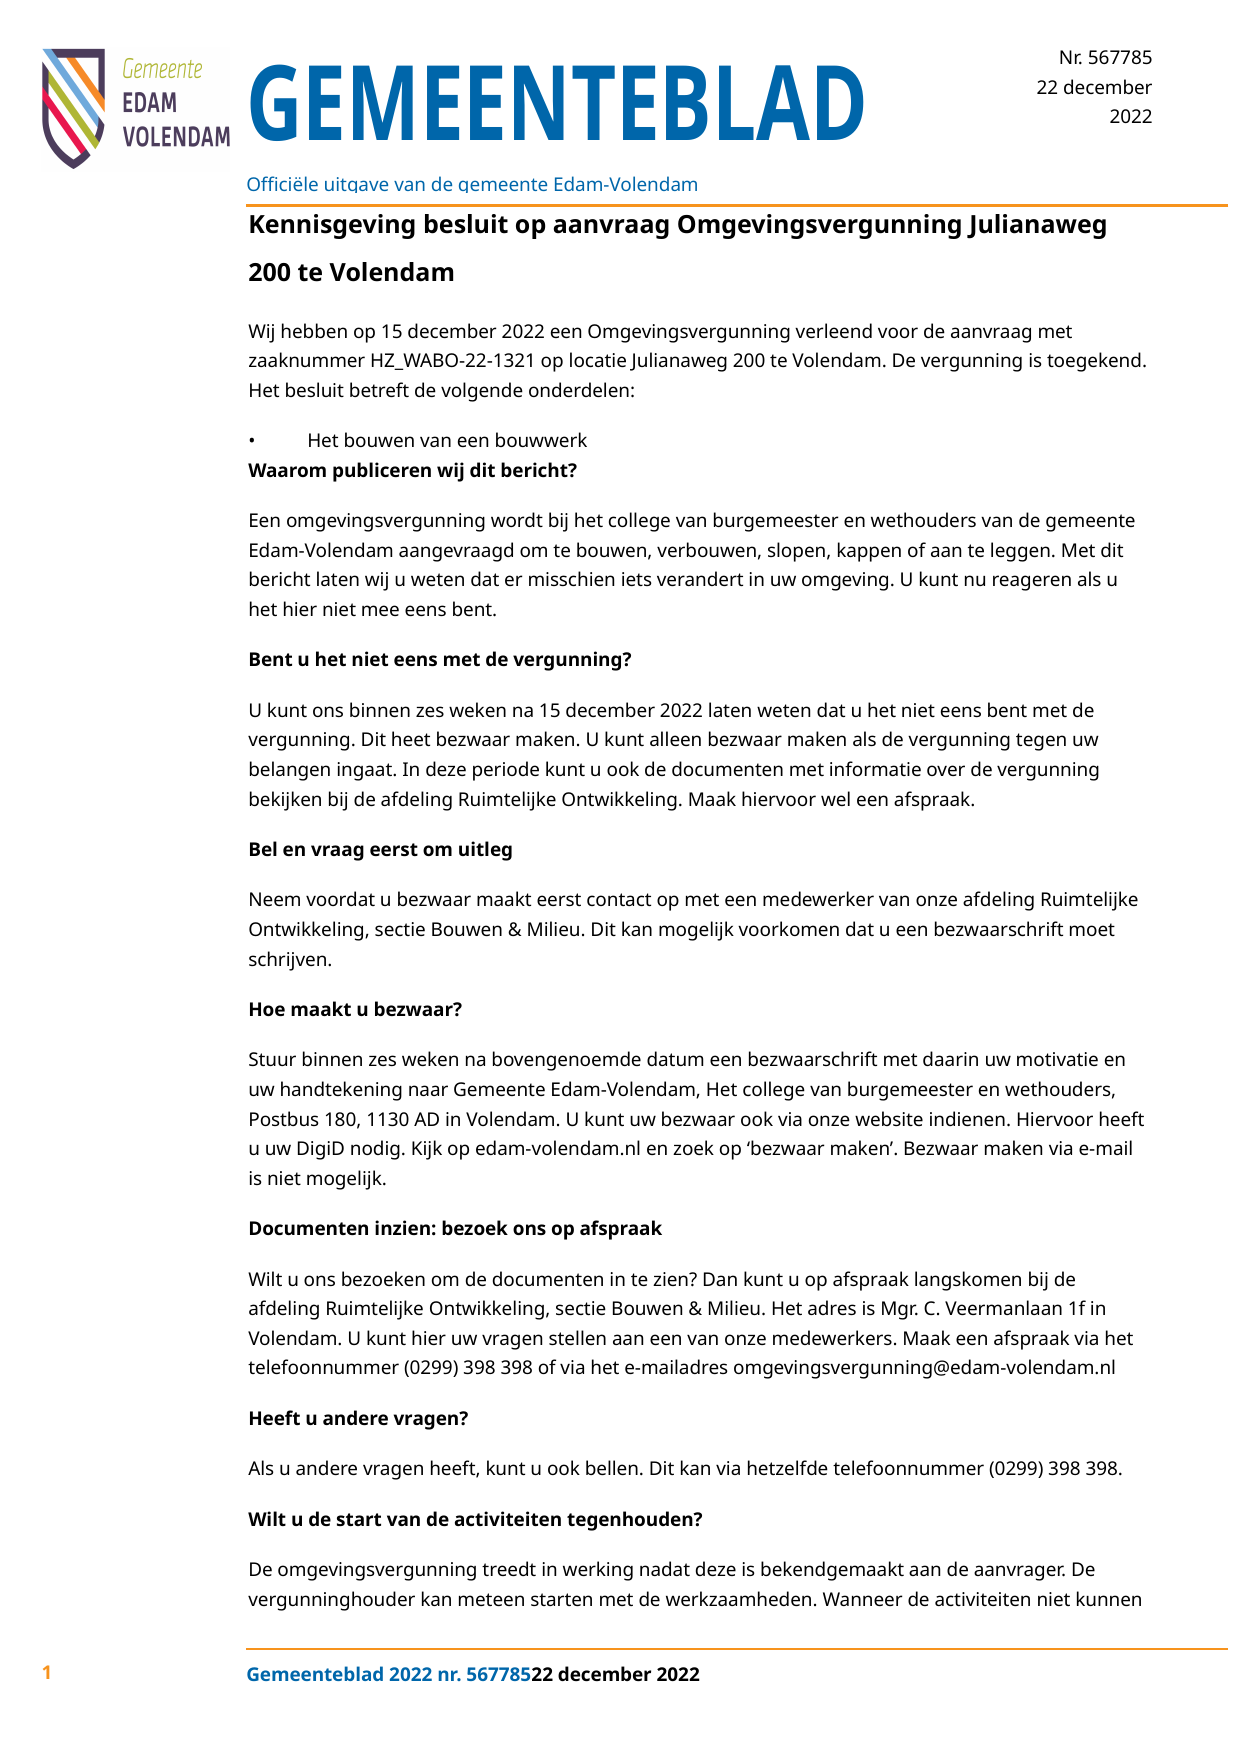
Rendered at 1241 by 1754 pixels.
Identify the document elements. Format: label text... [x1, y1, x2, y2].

text Heeft u andere vragen? [248, 1405, 1152, 1431]
text Kennisgeving besluit op aanvraag Omgevingsvergunning Julianaweg 200 te Volendam [248, 207, 1152, 288]
list Het bouwen van een bouwwerk [248, 427, 1152, 453]
text Wij hebben op 15 december 2022 een Omgevingsvergunning verleend voor de aanvraag met zaaknummer HZ_WABO-22-1321 op locatie Julianaweg 200 te Volendam. De vergunning is toegekend. Het besluit betreft de volgende onderdelen: [248, 318, 1152, 403]
text De omgevingsvergunning treedt in werking nadat deze is bekendgemaakt aan de aanvrager. De vergunninghouder kan meteen starten met de werkzaamheden. Wanneer de activiteiten niet kunnen [248, 1556, 1152, 1612]
text Bel en vraag eerst om uitleg [248, 836, 1152, 862]
text Bent u het niet eens met de vergunning? [248, 647, 1152, 672]
text Waarom publiceren wij dit bericht? [248, 457, 1152, 483]
text Als u andere vragen heeft, kunt u ook bellen. Dit kan via hetzelfde telefoonnummer (0299) 398 398. [248, 1455, 1152, 1481]
text Een omgevingsvergunning wordt bij het college van burgemeester en wethouders van de gemeente Edam-Volendam aangevraagd om te bouwen, verbouwen, slopen, kappen of aan te leggen. Met dit bericht laten wij u weten dat er misschien iets verandert in uw omgeving. U kunt nu reageren als u het hier niet mee eens bent. [248, 507, 1152, 622]
text Hoe maakt u bezwaar? [248, 996, 1152, 1022]
text Neem voordat u bezwaar maakt eerst contact op met een medewerker van onze afdeling Ruimtelijke Ontwikkeling, sectie Bouwen & Milieu. Dit kan mogelijk voorkomen dat u een bezwaarschrift moet schrijven. [248, 887, 1152, 972]
text Documenten inzien: bezoek ons op afspraak [248, 1215, 1152, 1241]
text Wilt u de start van de activiteiten tegenhouden? [248, 1506, 1152, 1532]
text Stuur binnen zes weken na bovengenoemde datum een bezwaarschrift met daarin uw motivatie en uw handtekening naar Gemeente Edam-Volendam, Het college van burgemeester en wethouders, Postbus 180, 1130 AD in Volendam. U kunt uw bezwaar ook via onze website indienen. Hiervoor heeft u uw DigiD nodig. Kijk op edam-volendam.nl en zoek op ‘bezwaar maken’. Bezwaar maken via e-mail is niet mogelijk. [248, 1047, 1152, 1191]
picture [41, 47, 231, 172]
text Wilt u ons bezoeken om de documenten in te zien? Dan kunt u op afspraak langskomen bij de afdeling Ruimtelijke Ontwikkeling, sectie Bouwen & Milieu. Het adres is Mgr. C. Veermanlaan 1f in Volendam. U kunt hier uw vragen stellen aan een van onze medewerkers. Maak een afspraak via het telefoonnummer (0299) 398 398 of via het e-mailadres omgevingsvergunning@edam-volendam.nl [248, 1266, 1152, 1380]
text U kunt ons binnen zes weken na 15 december 2022 laten weten dat u het niet eens bent met de vergunning. Dit heet bezwaar maken. U kunt alleen bezwaar maken als de vergunning tegen uw belangen ingaat. In deze periode kunt u ook de documenten met informatie over de vergunning bekijken bij de afdeling Ruimtelijke Ontwikkeling. Maak hiervoor wel een afspraak. [248, 697, 1152, 812]
